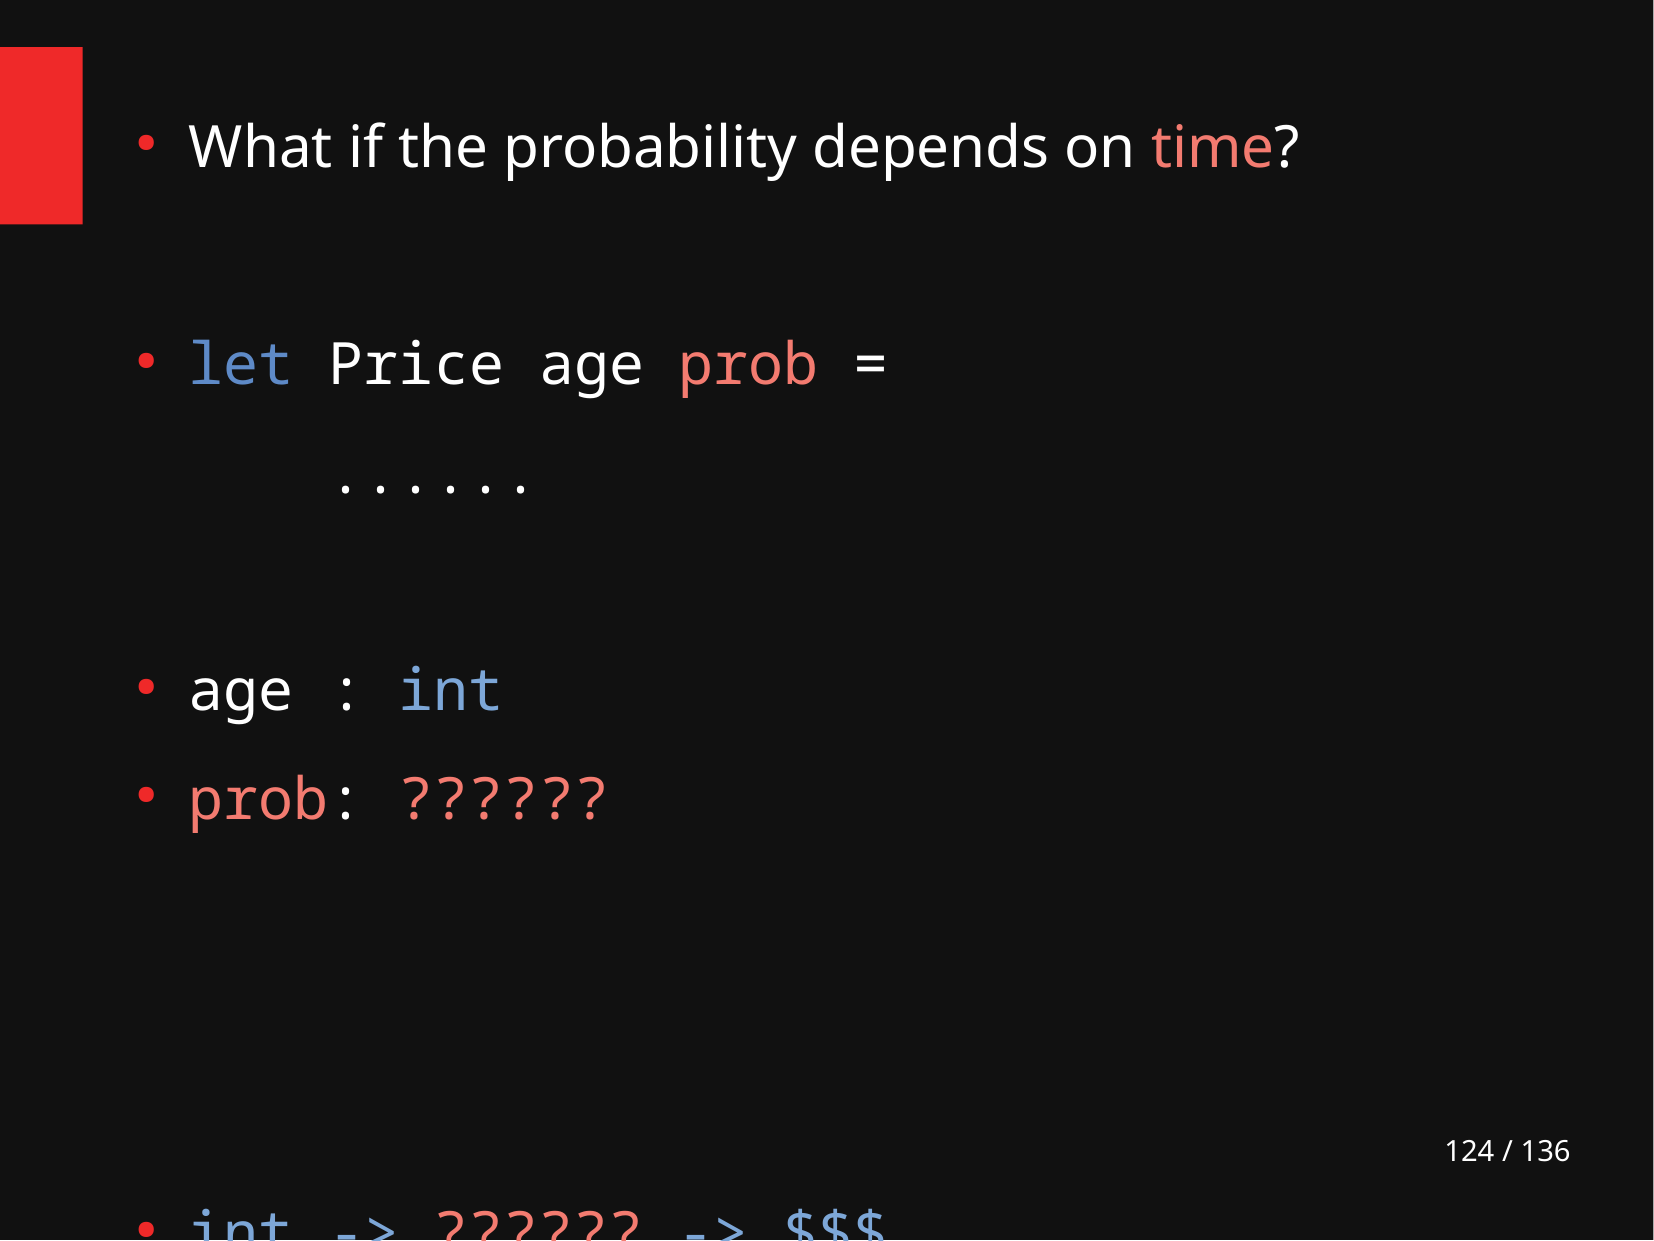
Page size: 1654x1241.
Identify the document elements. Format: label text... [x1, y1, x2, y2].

list What if the probability depends on time? let Price age prob = ...... age : int prob: ?????? int -> ?????? -> $$$ [118, 105, 1536, 1074]
